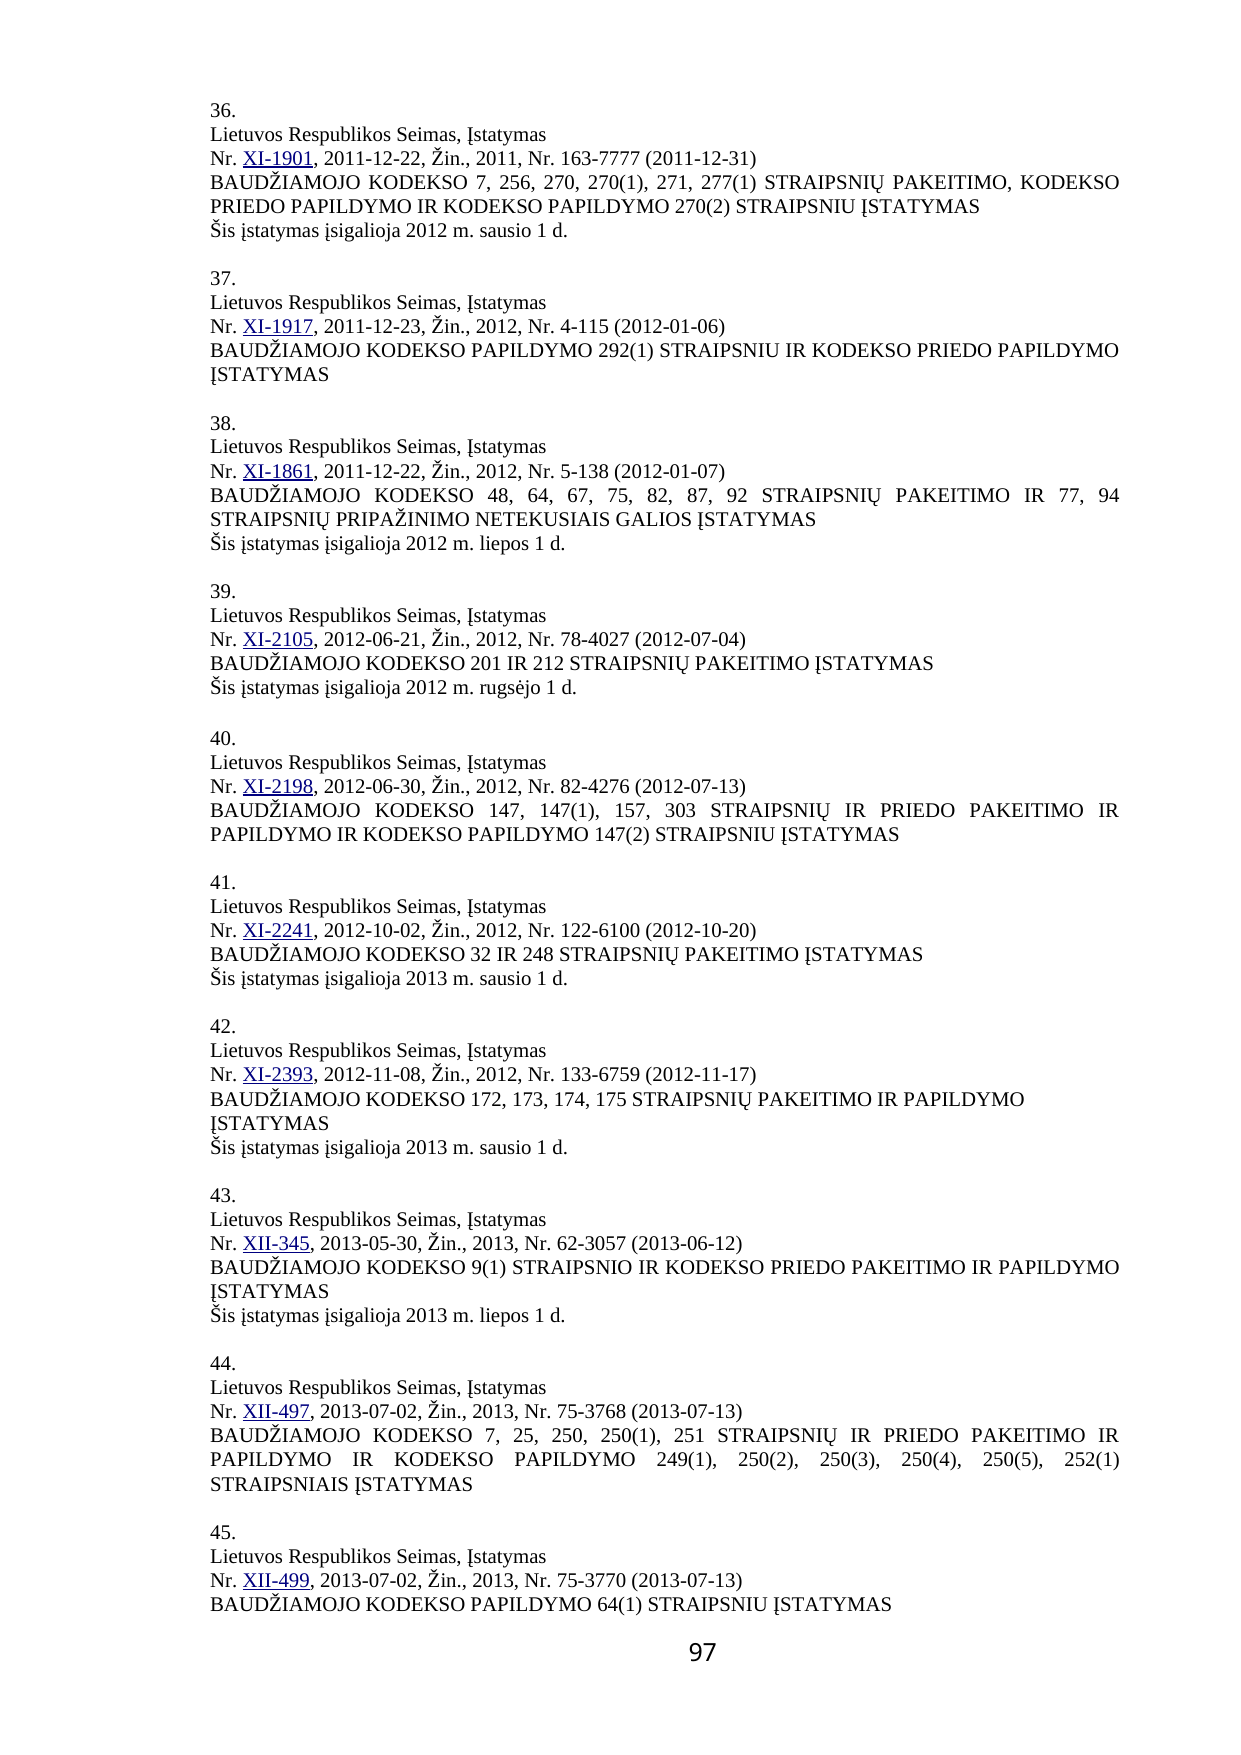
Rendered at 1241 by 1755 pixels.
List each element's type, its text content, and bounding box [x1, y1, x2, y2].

text Nr. XI-2105, 2012-06-21, Žin., 2012, Nr. 78-4027 (2012-07-04) [210, 627, 1120, 651]
text Lietuvos Respublikos Seimas, Įstatymas [210, 122, 1120, 146]
text 45. [210, 1519, 1120, 1544]
text BAUDŽIAMOJO KODEKSO PAPILDYMO 292(1) STRAIPSNIU IR KODEKSO PRIEDO PAPILDYMO ĮSTATYMAS [210, 338, 1120, 386]
text 41. [210, 870, 1120, 894]
text BAUDŽIAMOJO KODEKSO 9(1) STRAIPSNIO IR KODEKSO PRIEDO PAKEITIMO IR PAPILDYMO ĮSTATYMAS [210, 1255, 1120, 1303]
text Šis įstatymas įsigalioja 2012 m. liepos 1 d. [210, 531, 1120, 555]
text BAUDŽIAMOJO KODEKSO 147, 147(1), 157, 303 STRAIPSNIŲ IR PRIEDO PAKEITIMO IR PAPILDYMO IR KODEKSO PAPILDYMO 147(2) STRAIPSNIU ĮSTATYMAS [210, 798, 1120, 846]
text Šis įstatymas įsigalioja 2012 m. rugsėjo 1 d. [210, 675, 1120, 699]
text Nr. XII-345, 2013-05-30, Žin., 2013, Nr. 62-3057 (2013-06-12) [210, 1231, 1120, 1255]
text Lietuvos Respublikos Seimas, Įstatymas [210, 1207, 1120, 1231]
text 43. [210, 1183, 1120, 1207]
text BAUDŽIAMOJO KODEKSO 172, 173, 174, 175 STRAIPSNIŲ PAKEITIMO IR PAPILDYMO ĮSTATYMAS [210, 1086, 1120, 1134]
text Lietuvos Respublikos Seimas, Įstatymas [210, 749, 1120, 774]
text Lietuvos Respublikos Seimas, Įstatymas [210, 1038, 1120, 1062]
text Nr. XI-1901, 2011-12-22, Žin., 2011, Nr. 163-7777 (2011-12-31) [210, 146, 1120, 170]
text Lietuvos Respublikos Seimas, Įstatymas [210, 1544, 1120, 1568]
text 37. [210, 266, 1120, 290]
text BAUDŽIAMOJO KODEKSO PAPILDYMO 64(1) STRAIPSNIU ĮSTATYMAS [210, 1592, 1120, 1616]
text 40. [210, 726, 1120, 749]
text Šis įstatymas įsigalioja 2013 m. sausio 1 d. [210, 1134, 1120, 1159]
text BAUDŽIAMOJO KODEKSO 7, 25, 250, 250(1), 251 STRAIPSNIŲ IR PRIEDO PAKEITIMO IR PAPILDYMO IR KODEKSO PAPILDYMO 249(1), 250(2), 250(3), 250(4), 250(5), 252(1) STRAIPSNIAIS ĮSTATYMAS [210, 1423, 1120, 1496]
text 44. [210, 1351, 1120, 1375]
text Lietuvos Respublikos Seimas, Įstatymas [210, 894, 1120, 918]
text 38. [210, 410, 1120, 434]
text Nr. XI-1917, 2011-12-23, Žin., 2012, Nr. 4-115 (2012-01-06) [210, 314, 1120, 338]
text Nr. XII-497, 2013-07-02, Žin., 2013, Nr. 75-3768 (2013-07-13) [210, 1399, 1120, 1423]
text Nr. XI-2241, 2012-10-02, Žin., 2012, Nr. 122-6100 (2012-10-20) [210, 918, 1120, 942]
text BAUDŽIAMOJO KODEKSO 7, 256, 270, 270(1), 271, 277(1) STRAIPSNIŲ PAKEITIMO, KODEKSO PRIEDO PAPILDYMO IR KODEKSO PAPILDYMO 270(2) STRAIPSNIU ĮSTATYMAS [210, 170, 1120, 218]
text Lietuvos Respublikos Seimas, Įstatymas [210, 1375, 1120, 1399]
text BAUDŽIAMOJO KODEKSO 48, 64, 67, 75, 82, 87, 92 STRAIPSNIŲ PAKEITIMO IR 77, 94 STRAIPSNIŲ PRIPAŽINIMO NETEKUSIAIS GALIOS ĮSTATYMAS [210, 483, 1120, 531]
text BAUDŽIAMOJO KODEKSO 201 IR 212 STRAIPSNIŲ PAKEITIMO ĮSTATYMAS [210, 651, 1120, 675]
text BAUDŽIAMOJO KODEKSO 32 IR 248 STRAIPSNIŲ PAKEITIMO ĮSTATYMAS [210, 942, 1120, 966]
text 36. [210, 98, 1120, 122]
text Nr. XI-1861, 2011-12-22, Žin., 2012, Nr. 5-138 (2012-01-07) [210, 458, 1120, 483]
text Šis įstatymas įsigalioja 2012 m. sausio 1 d. [210, 218, 1120, 242]
text Lietuvos Respublikos Seimas, Įstatymas [210, 434, 1120, 458]
text 39. [210, 579, 1120, 603]
text Šis įstatymas įsigalioja 2013 m. liepos 1 d. [210, 1303, 1120, 1327]
text Lietuvos Respublikos Seimas, Įstatymas [210, 290, 1120, 314]
text Šis įstatymas įsigalioja 2013 m. sausio 1 d. [210, 966, 1120, 990]
text Nr. XI-2393, 2012-11-08, Žin., 2012, Nr. 133-6759 (2012-11-17) [210, 1062, 1120, 1086]
text Nr. XI-2198, 2012-06-30, Žin., 2012, Nr. 82-4276 (2012-07-13) [210, 774, 1120, 798]
text Nr. XII-499, 2013-07-02, Žin., 2013, Nr. 75-3770 (2013-07-13) [210, 1568, 1120, 1592]
text Lietuvos Respublikos Seimas, Įstatymas [210, 603, 1120, 627]
text 42. [210, 1014, 1120, 1038]
